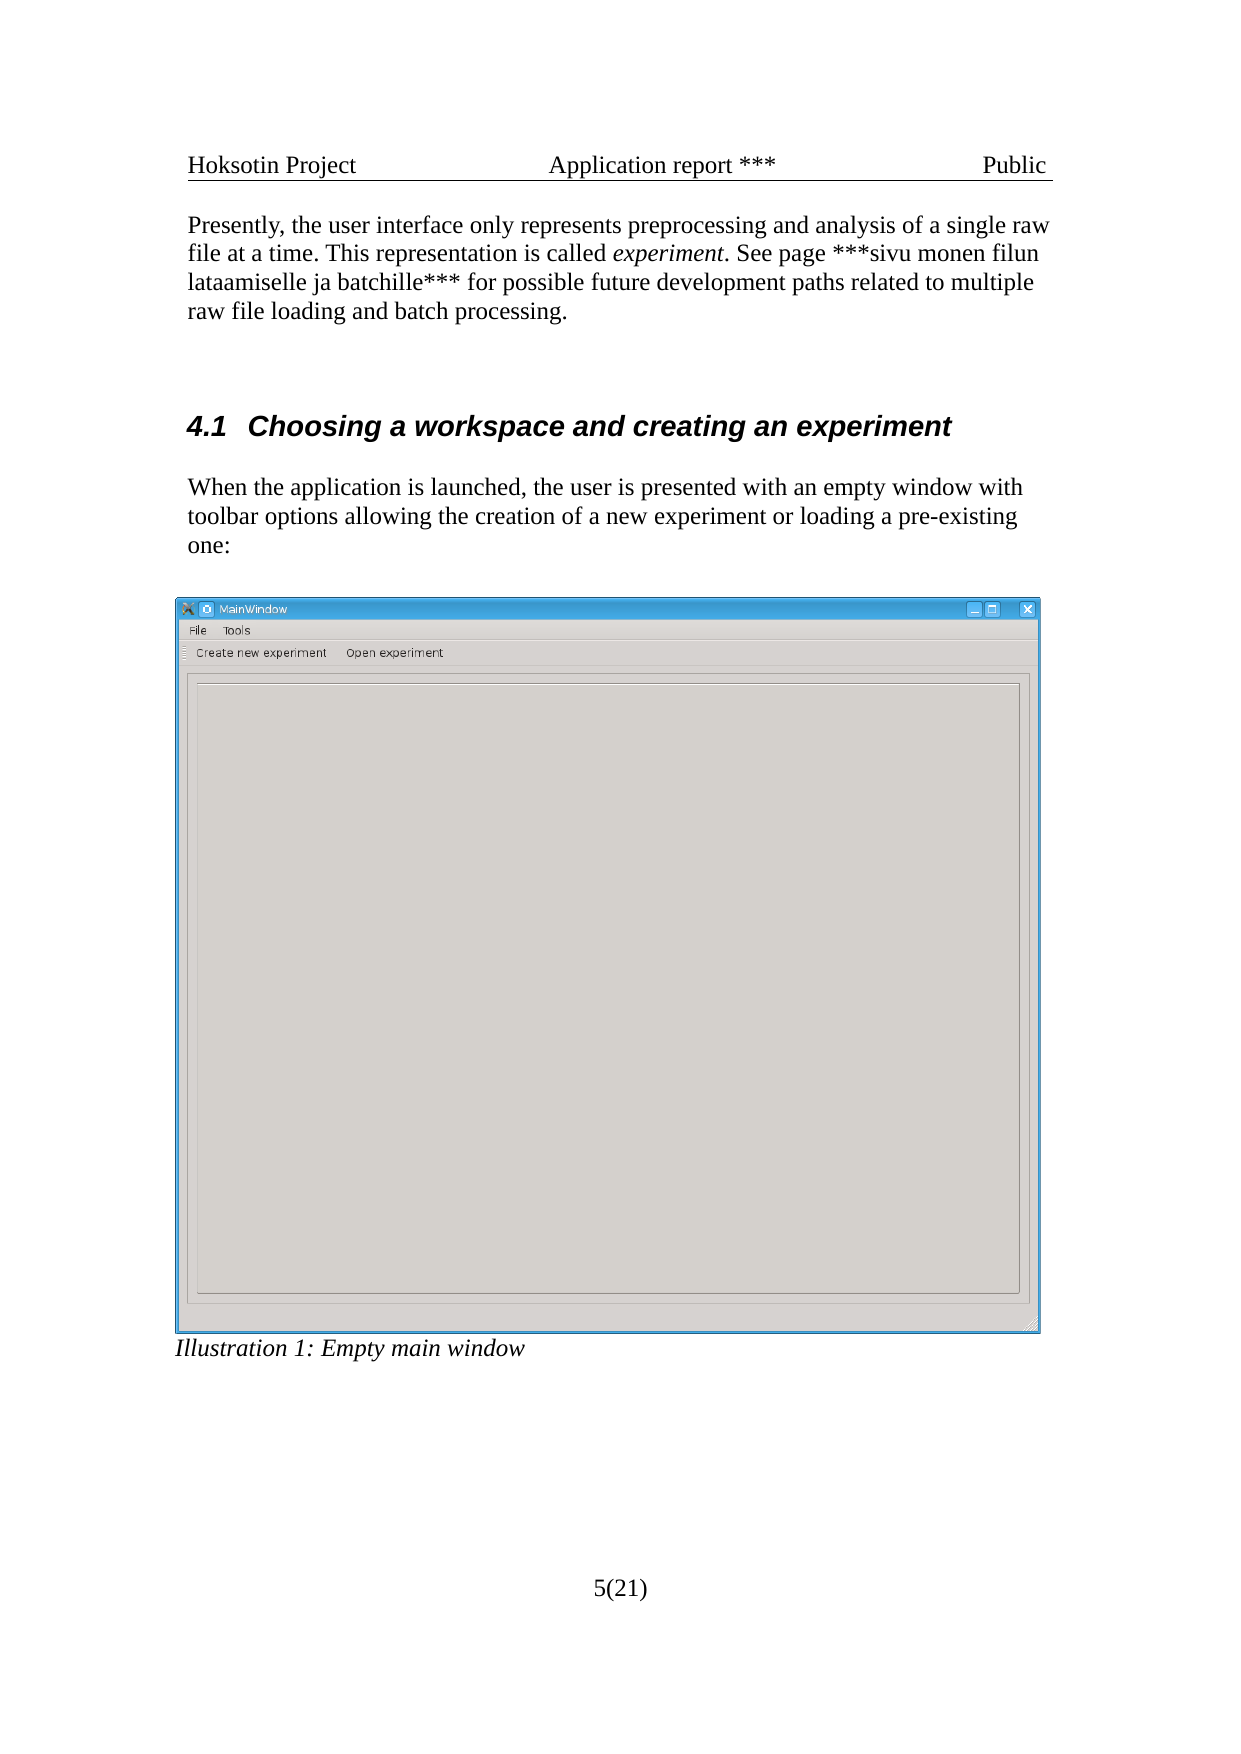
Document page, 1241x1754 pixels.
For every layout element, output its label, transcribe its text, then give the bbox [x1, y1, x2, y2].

subtitle Choosing a workspace and creating an experiment [178, 409, 1053, 442]
text When the application is launched, the user is presented with an empty window with toolbar options allowing the creation of a new experiment or loading a pre-existing one: [187, 472, 1053, 559]
picture [175, 597, 1041, 1334]
text Illustration 1: Empty main window [175, 1334, 1214, 1362]
text Presently, the user interface only represents preprocessing and analysis of a single raw file at a time. This representation is called experiment. See page ***sivu monen filun lataamiselle ja batchille*** for possible future development paths related to multiple raw file loading and batch processing. [187, 210, 1053, 325]
